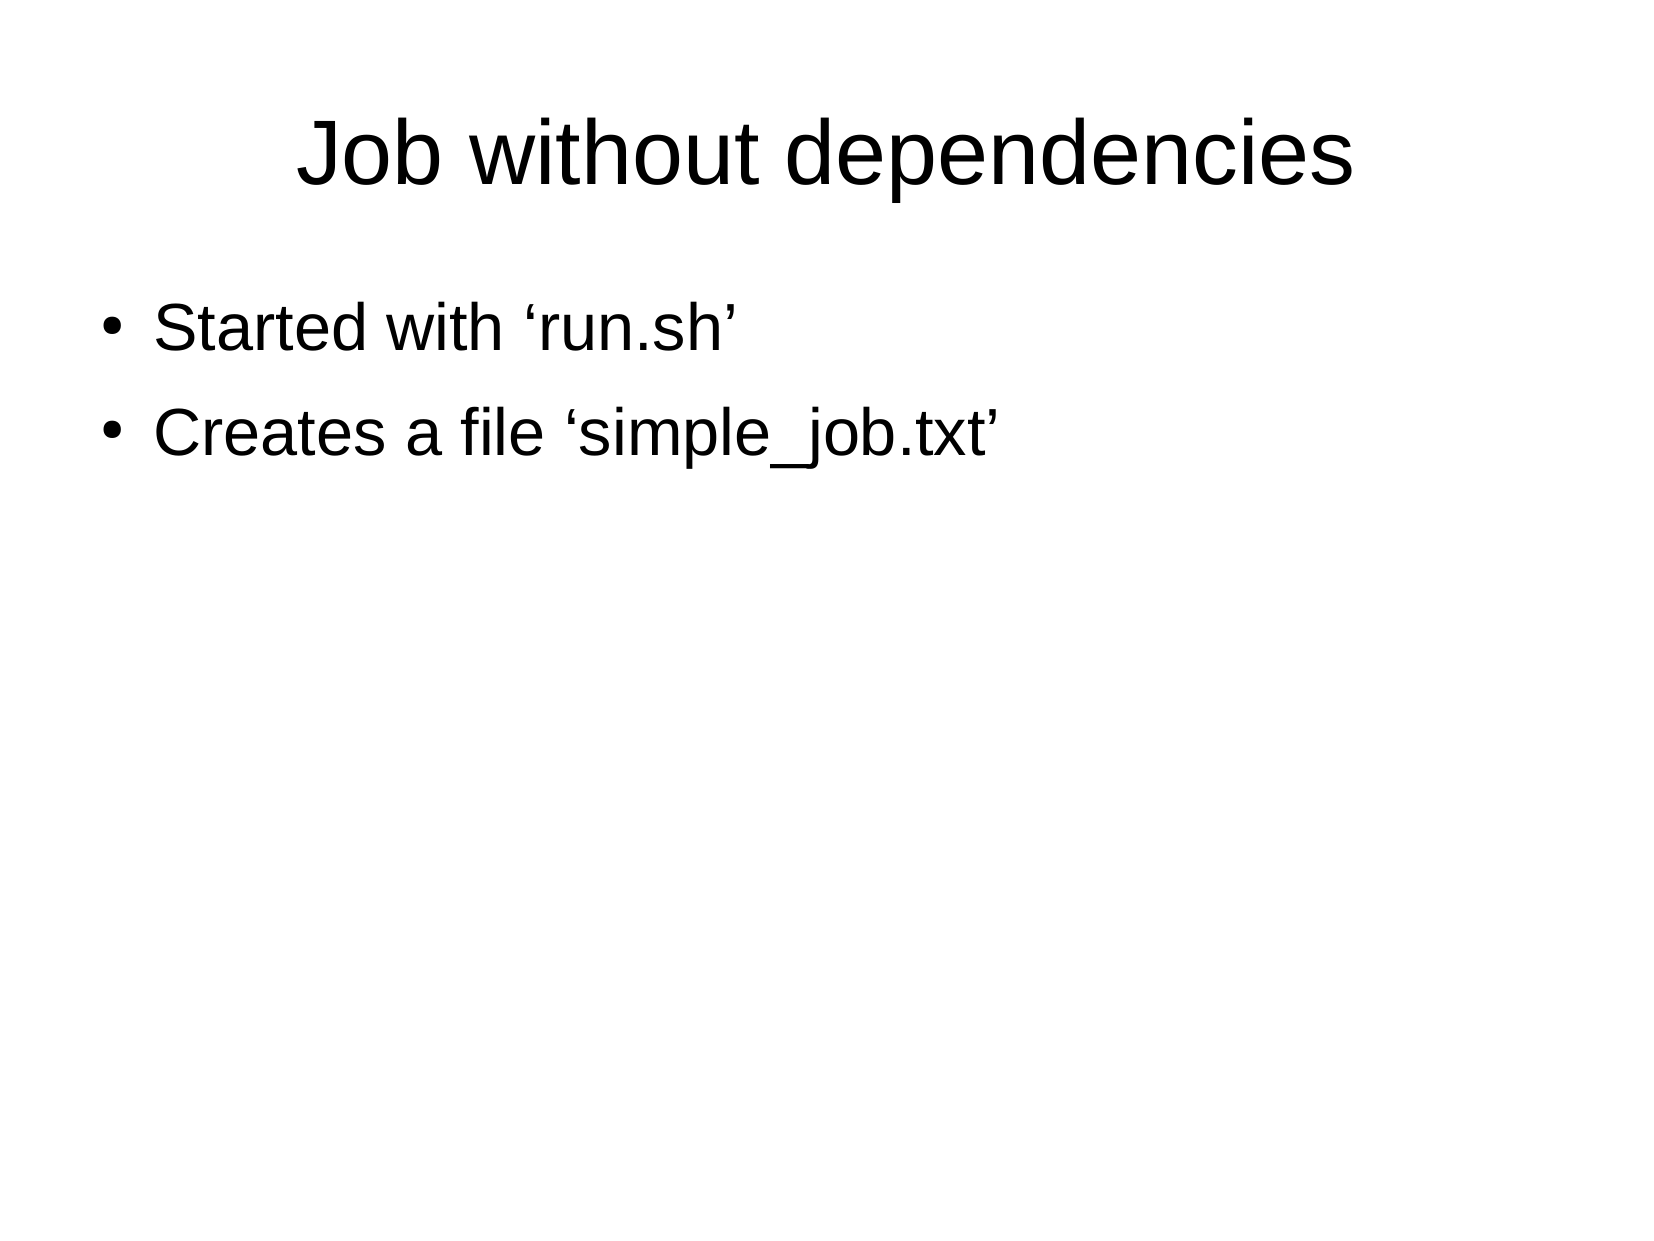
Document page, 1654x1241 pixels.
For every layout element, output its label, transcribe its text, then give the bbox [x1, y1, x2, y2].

title Job without dependencies [82, 49, 1571, 257]
list Started with ‘run.sh’ Creates a file ‘simple_job.txt’ [82, 290, 1571, 1010]
